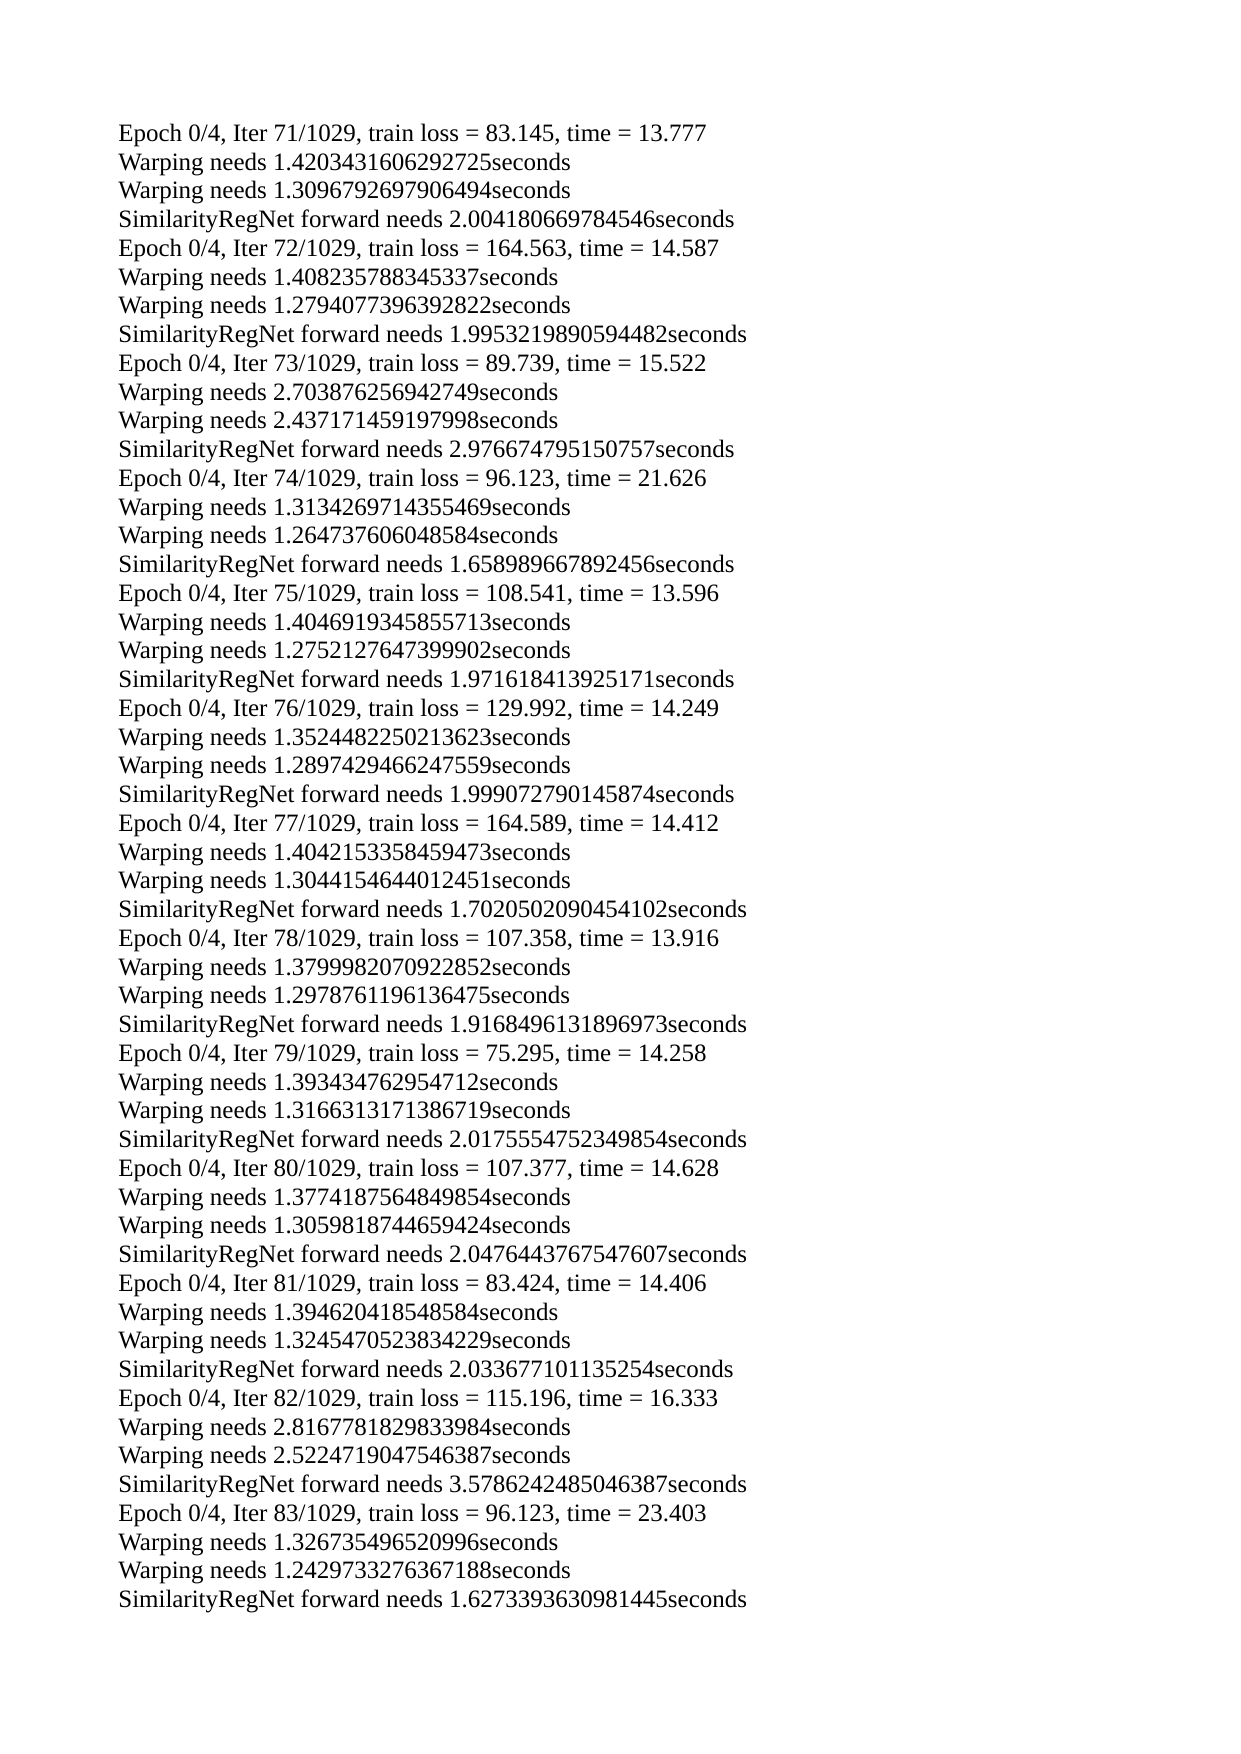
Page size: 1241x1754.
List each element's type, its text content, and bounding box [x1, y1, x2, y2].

text Epoch 0/4, Iter 76/1029, train loss = 129.992, time = 14.249 [118, 693, 1122, 722]
text Epoch 0/4, Iter 83/1029, train loss = 96.123, time = 23.403 [118, 1498, 1122, 1527]
text SimilarityRegNet forward needs 1.971618413925171seconds [118, 664, 1122, 693]
text Warping needs 1.3096792697906494seconds [118, 176, 1122, 204]
text Warping needs 1.3774187564849854seconds [118, 1182, 1122, 1211]
text SimilarityRegNet forward needs 2.0175554752349854seconds [118, 1124, 1122, 1153]
text Warping needs 2.8167781829833984seconds [118, 1412, 1122, 1441]
text Warping needs 1.4046919345855713seconds [118, 607, 1122, 636]
text Warping needs 1.264737606048584seconds [118, 521, 1122, 549]
text SimilarityRegNet forward needs 1.7020502090454102seconds [118, 894, 1122, 923]
text Epoch 0/4, Iter 80/1029, train loss = 107.377, time = 14.628 [118, 1153, 1122, 1182]
text SimilarityRegNet forward needs 1.658989667892456seconds [118, 549, 1122, 578]
text Epoch 0/4, Iter 79/1029, train loss = 75.295, time = 14.258 [118, 1038, 1122, 1067]
text Epoch 0/4, Iter 71/1029, train loss = 83.145, time = 13.777 [118, 118, 1122, 147]
text Warping needs 1.393434762954712seconds [118, 1067, 1122, 1096]
text Warping needs 1.3245470523834229seconds [118, 1326, 1122, 1354]
text Warping needs 1.2794077396392822seconds [118, 291, 1122, 319]
text SimilarityRegNet forward needs 1.9168496131896973seconds [118, 1009, 1122, 1038]
text Warping needs 1.3134269714355469seconds [118, 492, 1122, 521]
text Epoch 0/4, Iter 75/1029, train loss = 108.541, time = 13.596 [118, 578, 1122, 607]
text SimilarityRegNet forward needs 2.976674795150757seconds [118, 434, 1122, 463]
text Warping needs 1.4203431606292725seconds [118, 147, 1122, 176]
text Epoch 0/4, Iter 77/1029, train loss = 164.589, time = 14.412 [118, 808, 1122, 837]
text Warping needs 1.394620418548584seconds [118, 1297, 1122, 1326]
text Warping needs 1.2429733276367188seconds [118, 1556, 1122, 1584]
text Warping needs 1.3044154644012451seconds [118, 866, 1122, 894]
text SimilarityRegNet forward needs 2.004180669784546seconds [118, 204, 1122, 233]
text Warping needs 1.408235788345337seconds [118, 262, 1122, 291]
text Warping needs 1.2752127647399902seconds [118, 636, 1122, 664]
text Warping needs 1.4042153358459473seconds [118, 837, 1122, 866]
text Epoch 0/4, Iter 82/1029, train loss = 115.196, time = 16.333 [118, 1383, 1122, 1412]
text Epoch 0/4, Iter 72/1029, train loss = 164.563, time = 14.587 [118, 233, 1122, 262]
text SimilarityRegNet forward needs 1.9953219890594482seconds [118, 319, 1122, 348]
text Warping needs 1.326735496520996seconds [118, 1527, 1122, 1556]
text Warping needs 1.3059818744659424seconds [118, 1211, 1122, 1239]
text Epoch 0/4, Iter 73/1029, train loss = 89.739, time = 15.522 [118, 348, 1122, 377]
text SimilarityRegNet forward needs 1.6273393630981445seconds [118, 1584, 1122, 1613]
text Warping needs 2.5224719047546387seconds [118, 1441, 1122, 1469]
text Warping needs 2.437171459197998seconds [118, 406, 1122, 434]
text Warping needs 1.2897429466247559seconds [118, 751, 1122, 779]
text Warping needs 1.2978761196136475seconds [118, 981, 1122, 1009]
text Warping needs 2.703876256942749seconds [118, 377, 1122, 406]
text SimilarityRegNet forward needs 1.999072790145874seconds [118, 779, 1122, 808]
text Warping needs 1.3166313171386719seconds [118, 1096, 1122, 1124]
text Epoch 0/4, Iter 74/1029, train loss = 96.123, time = 21.626 [118, 463, 1122, 492]
text Warping needs 1.3799982070922852seconds [118, 952, 1122, 981]
text SimilarityRegNet forward needs 3.5786242485046387seconds [118, 1469, 1122, 1498]
text Warping needs 1.3524482250213623seconds [118, 722, 1122, 751]
text Epoch 0/4, Iter 81/1029, train loss = 83.424, time = 14.406 [118, 1268, 1122, 1297]
text SimilarityRegNet forward needs 2.033677101135254seconds [118, 1354, 1122, 1383]
text SimilarityRegNet forward needs 2.0476443767547607seconds [118, 1239, 1122, 1268]
text Epoch 0/4, Iter 78/1029, train loss = 107.358, time = 13.916 [118, 923, 1122, 952]
